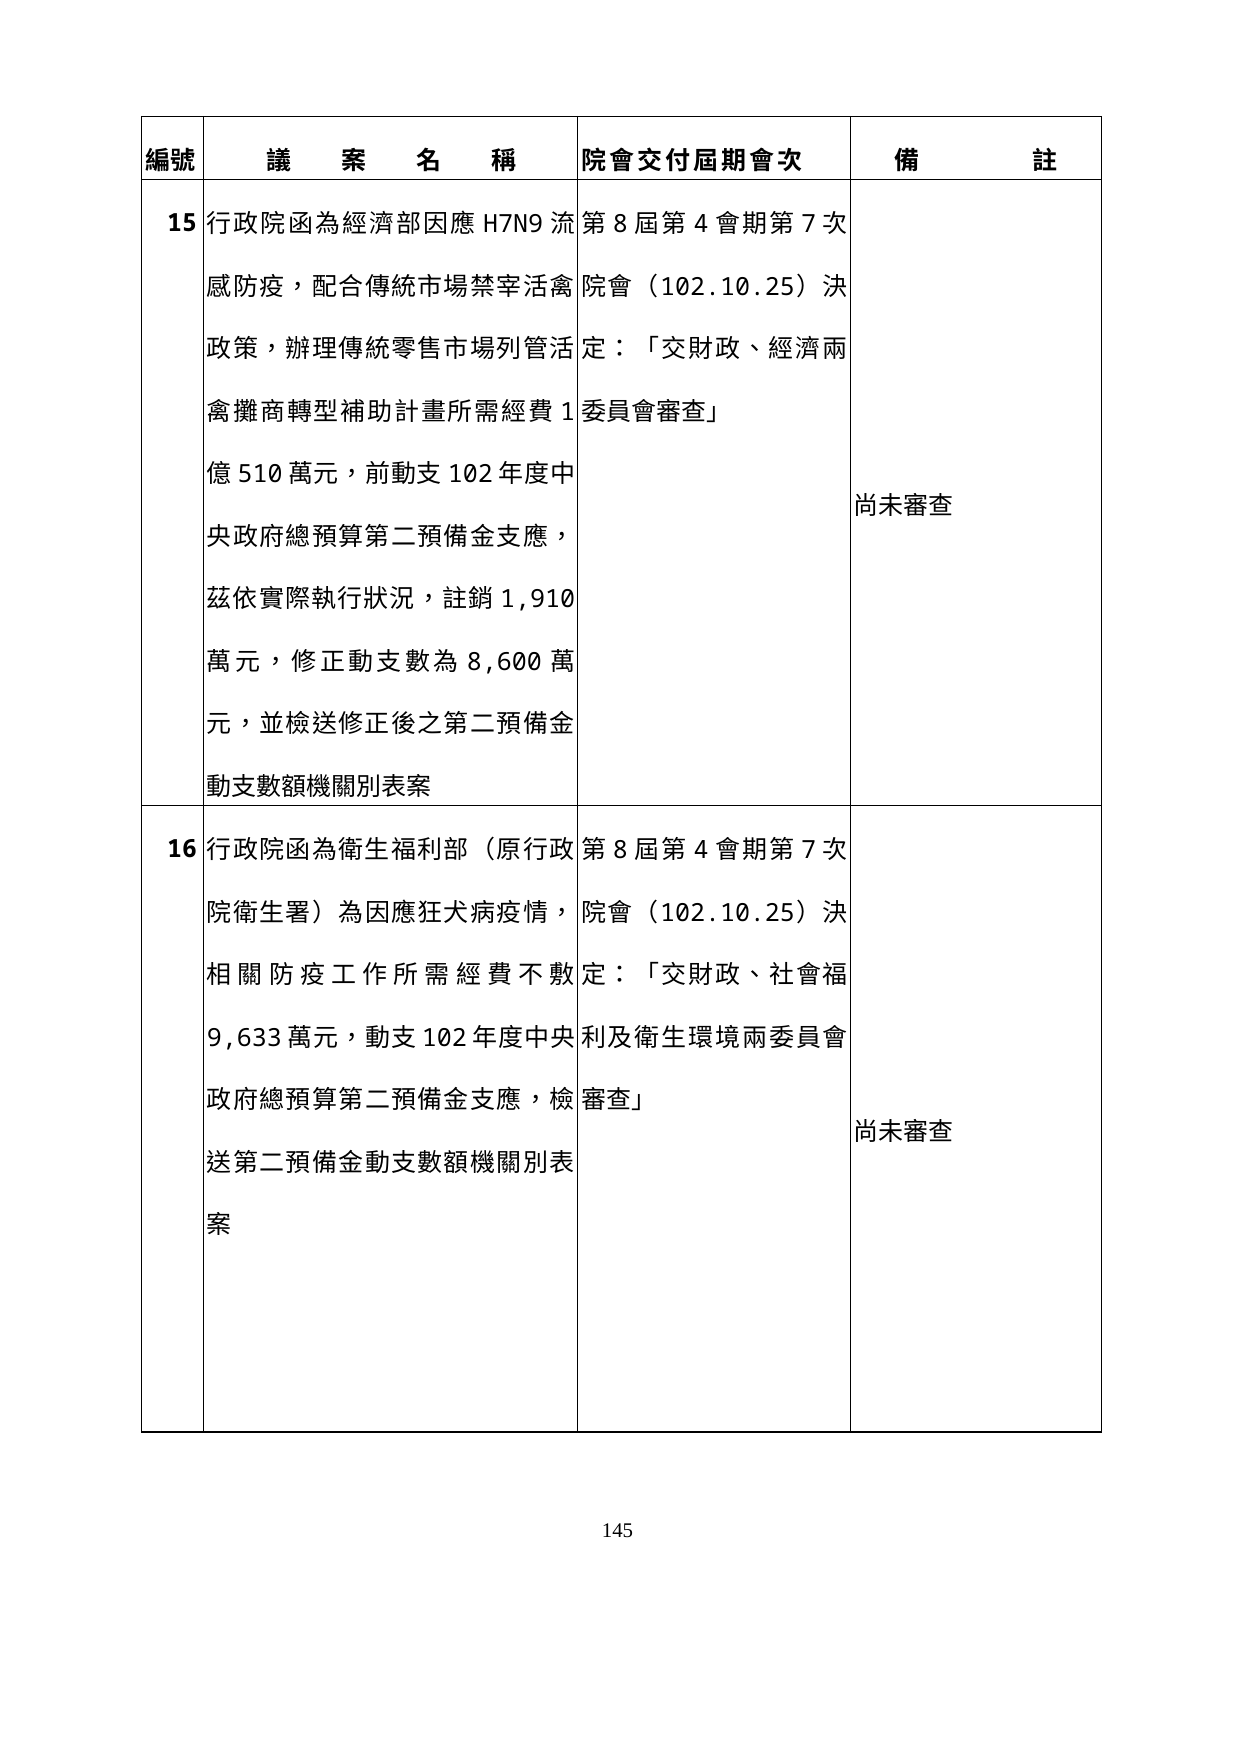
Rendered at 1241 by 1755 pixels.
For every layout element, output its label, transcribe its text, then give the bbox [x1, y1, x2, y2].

table_cell 行政院函為衛生福利部（原行政院衛生署）為因應狂犬病疫情，相關防疫工作所需經費不敷9,633萬元，動支102年度中央政府總預算第二預備金支應，檢送第二預備金動支數額機關別表案 [204, 806, 577, 1431]
table_cell 尚未審查 [851, 180, 1101, 805]
table_cell [142, 806, 203, 1431]
table_header 編號 [142, 117, 203, 179]
table_cell 第8屆第4會期第7次院會（102.10.25）決定：「交財政、社會福利及衛生環境兩委員會審查」 [578, 806, 850, 1431]
table_cell 第8屆第4會期第7次院會（102.10.25）決定：「交財政、經濟兩委員會審查」 [578, 180, 850, 805]
table_cell [142, 180, 203, 805]
table_header 院會交付屆期會次 [578, 117, 850, 179]
table_cell 行政院函為經濟部因應H7N9流感防疫，配合傳統市場禁宰活禽政策，辦理傳統零售市場列管活禽攤商轉型補助計畫所需經費1億510萬元，前動支102年度中央政府總預算第二預備金支應，茲依實際執行狀況，註銷1,910萬元，修正動支數為8,600萬元，並檢送修正後之第二預備金動支數額機關別表案 [204, 180, 577, 805]
table_cell 尚未審查 [851, 806, 1101, 1431]
table_header 備 註 [851, 117, 1101, 179]
table_header 議 案 名 稱 [204, 117, 577, 179]
